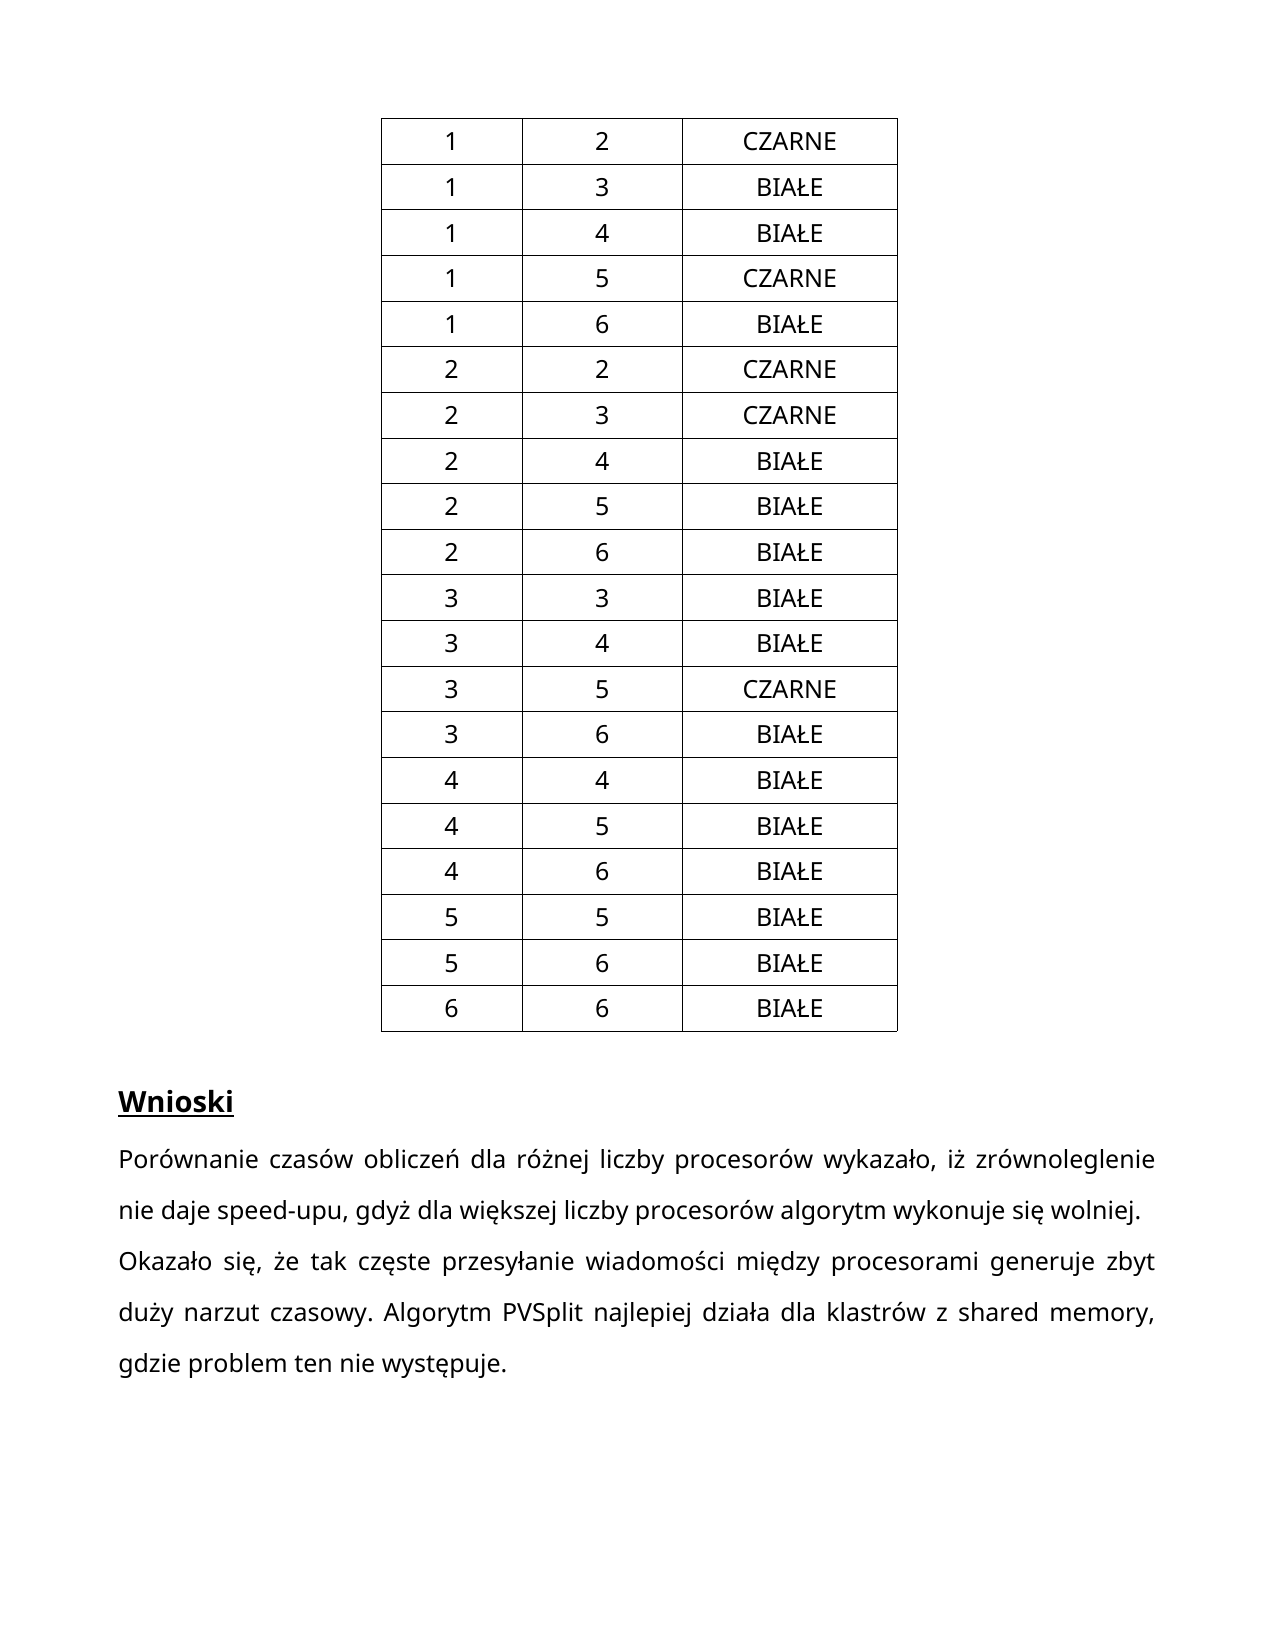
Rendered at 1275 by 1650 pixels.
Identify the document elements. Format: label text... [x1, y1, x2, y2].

table_cell BIAŁE [683, 758, 897, 802]
table_cell BIAŁE [683, 940, 897, 985]
table_cell BIAŁE [683, 439, 897, 483]
table_cell 5 [523, 667, 682, 711]
table_cell 1 [382, 210, 522, 255]
table_cell 2 [382, 347, 522, 392]
table_cell BIAŁE [683, 986, 897, 1031]
table_cell 2 [382, 393, 522, 437]
table_cell 3 [523, 575, 682, 620]
table_cell CZARNE [683, 393, 897, 437]
text Porównanie czasów obliczeń dla różnej liczby procesorów wykazało, iż zrównoleglenie nie daje speed-upu, gdyż dla większej liczby procesorów algorytm wykonuje się wolniej. [118, 1141, 1157, 1226]
table_cell BIAŁE [683, 484, 897, 529]
table_cell 2 [382, 530, 522, 574]
table_cell 1 [382, 119, 522, 164]
table_cell 4 [523, 439, 682, 483]
table_cell 5 [523, 804, 682, 848]
table_cell 5 [382, 895, 522, 939]
table_cell BIAŁE [683, 621, 897, 666]
table_cell BIAŁE [683, 712, 897, 757]
table_cell CZARNE [683, 667, 897, 711]
table_cell 2 [523, 119, 682, 164]
text Wnioski [118, 1082, 1157, 1121]
table_cell BIAŁE [683, 530, 897, 574]
table_cell CZARNE [683, 347, 897, 392]
table_cell 6 [523, 849, 682, 894]
table_cell 1 [382, 302, 522, 346]
table_cell 4 [523, 210, 682, 255]
table_cell 3 [523, 393, 682, 437]
table_cell BIAŁE [683, 849, 897, 894]
table_cell 3 [382, 667, 522, 711]
table_cell 5 [382, 940, 522, 985]
table_cell 4 [382, 804, 522, 848]
table_cell 4 [382, 849, 522, 894]
table_cell 3 [382, 712, 522, 757]
table_cell 6 [523, 530, 682, 574]
table_cell 4 [382, 758, 522, 802]
table_cell 5 [523, 484, 682, 529]
table_cell 2 [382, 439, 522, 483]
table_cell BIAŁE [683, 165, 897, 209]
table_cell 6 [523, 302, 682, 346]
table_cell 5 [523, 256, 682, 301]
table_cell 2 [382, 484, 522, 529]
table_cell 3 [523, 165, 682, 209]
table_cell CZARNE [683, 256, 897, 301]
table_cell 4 [523, 621, 682, 666]
table_cell 5 [523, 895, 682, 939]
table_cell 3 [382, 575, 522, 620]
table_cell BIAŁE [683, 302, 897, 346]
table_cell BIAŁE [683, 804, 897, 848]
table_cell 6 [523, 940, 682, 985]
table_cell 3 [382, 621, 522, 666]
table_cell 4 [523, 758, 682, 802]
table_cell 1 [382, 165, 522, 209]
table_cell BIAŁE [683, 210, 897, 255]
table_cell 1 [382, 256, 522, 301]
table_cell 2 [523, 347, 682, 392]
table_cell 6 [523, 986, 682, 1031]
table_cell 6 [382, 986, 522, 1031]
table_cell BIAŁE [683, 575, 897, 620]
text Okazało się, że tak częste przesyłanie wiadomości między procesorami generuje zbyt duży narzut czasowy. Algorytm PVSplit najlepiej działa dla klastrów z shared memory, gdzie problem ten nie występuje. [118, 1243, 1157, 1379]
table_cell 6 [523, 712, 682, 757]
table_cell CZARNE [683, 119, 897, 164]
table_cell BIAŁE [683, 895, 897, 939]
